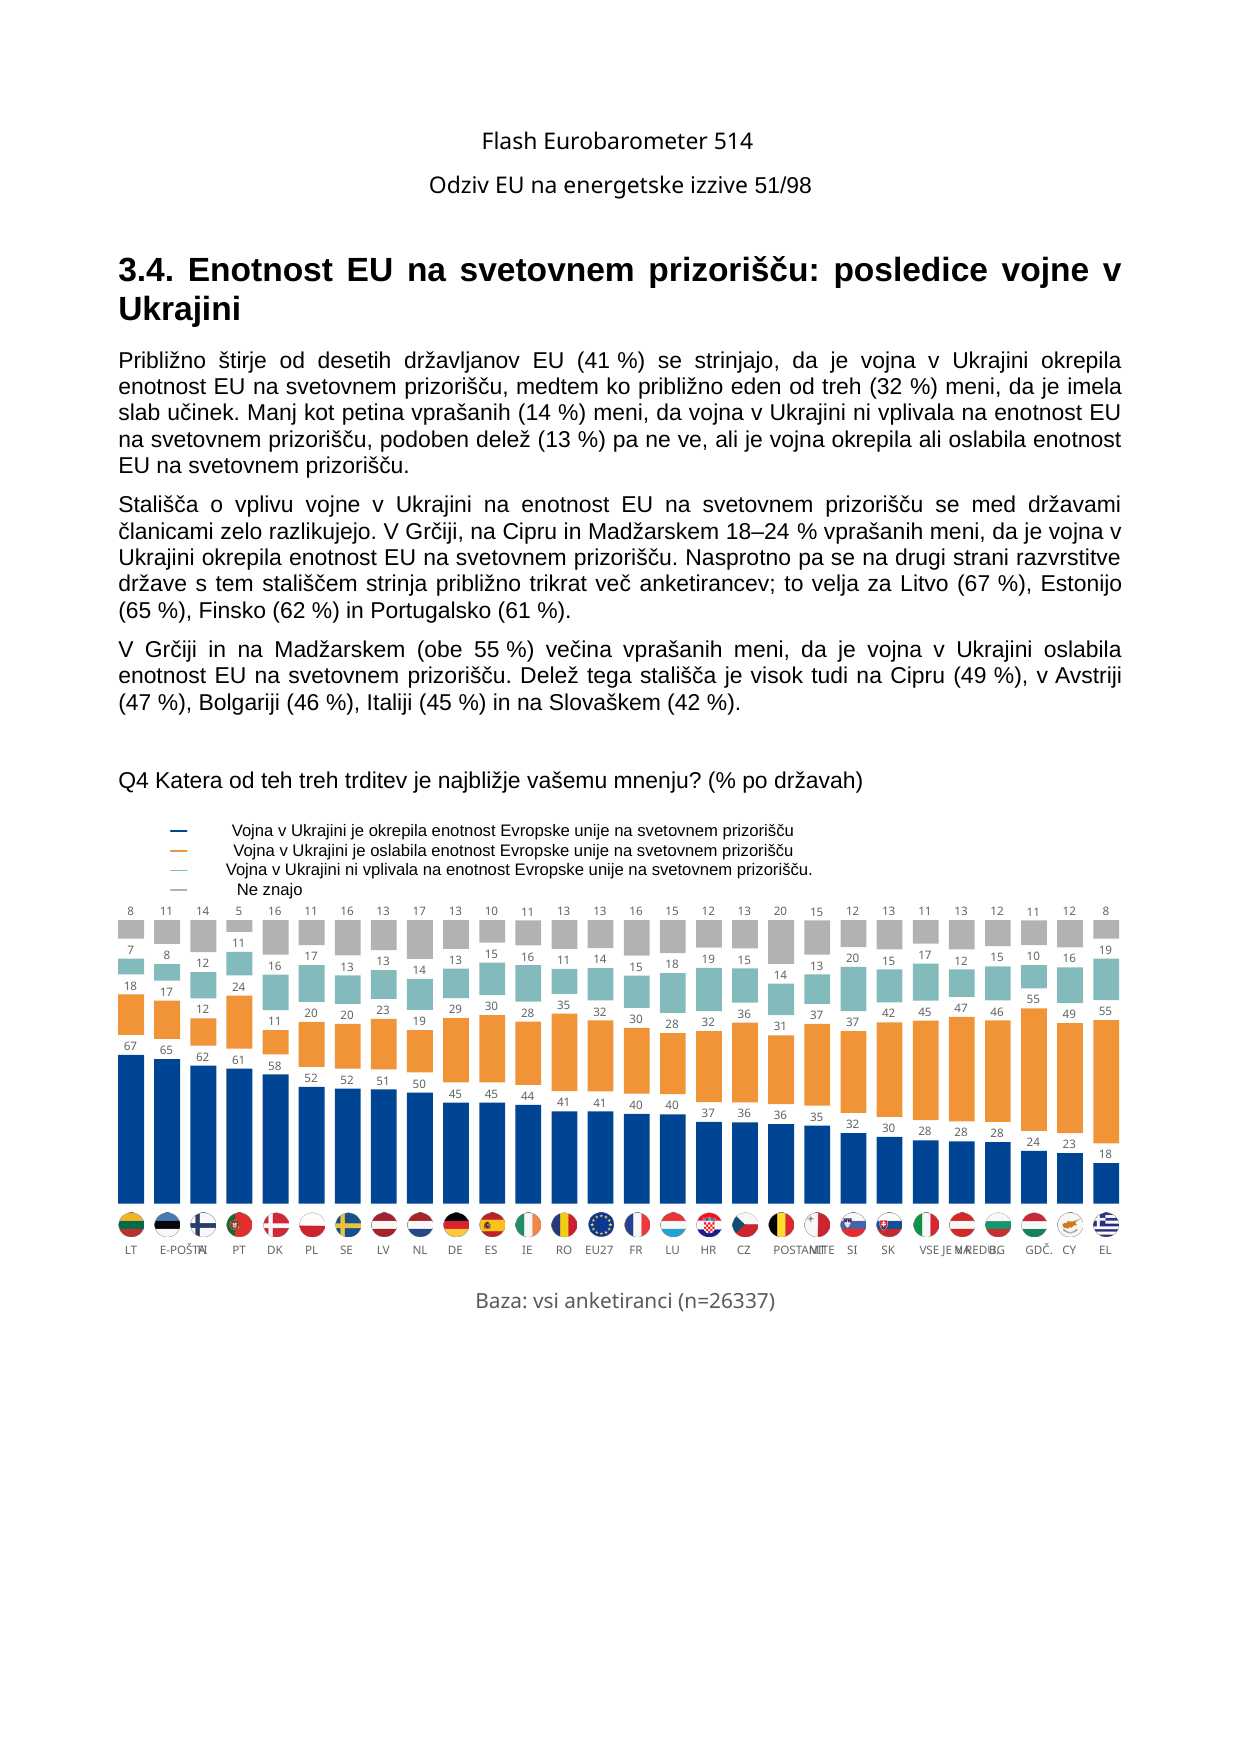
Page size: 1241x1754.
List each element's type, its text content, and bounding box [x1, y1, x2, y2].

picture [190, 1212, 216, 1237]
picture [263, 1212, 289, 1237]
picture [443, 1212, 469, 1237]
subtitle 3.4. Enotnost EU na svetovnem prizorišču: posledice vojne v Ukrajini [118, 250, 1122, 328]
text V Grčiji in na Madžarskem (obe 55 %) večina vprašanih meni, da je vojna v Ukrajini oslabila enotnost EU na svetovnem prizorišču. Delež tega stališča je visok tudi na Cipru (49 %), v Avstriji (47 %), Bolgariji (46 %), Italiji (45 %) in na Slovaškem (42 %). [118, 636, 1122, 715]
picture [804, 1212, 830, 1237]
picture [1093, 1212, 1119, 1237]
text Stališča o vplivu vojne v Ukrajini na enotnost EU na svetovnem prizorišču se med državami članicami zelo razlikujejo. V Grčiji, na Cipru in Madžarskem 18–24 % vprašanih meni, da je vojna v Ukrajini okrepila enotnost EU na svetovnem prizorišču. Nasprotno pa se na drugi strani razvrstitve države s tem stališčem strinja približno trikrat več anketirancev; to velja za Litvo (67 %), Estonijo (65 %), Finsko (62 %) in Portugalsko (61 %). [118, 491, 1122, 623]
text Približno štirje od desetih državljanov EU (41 %) se strinjajo, da je vojna v Ukrajini okrepila enotnost EU na svetovnem prizorišču, medtem ko približno eden od treh (32 %) meni, da je imela slab učinek. Manj kot petina vprašanih (14 %) meni, da vojna v Ukrajini ni vplivala na enotnost EU na svetovnem prizorišču, podoben delež (13 %) pa ne ve, ali je vojna okrepila ali oslabila enotnost EU na svetovnem prizorišču. [118, 347, 1122, 478]
picture [840, 1212, 866, 1237]
picture [732, 1212, 758, 1237]
picture [624, 1212, 650, 1237]
picture [876, 1212, 902, 1237]
picture [479, 1212, 505, 1237]
picture [335, 1212, 361, 1237]
picture [913, 1212, 939, 1237]
picture [949, 1212, 975, 1237]
picture [154, 1212, 180, 1237]
picture [515, 1212, 541, 1237]
picture [660, 1212, 686, 1237]
picture [371, 1212, 397, 1237]
picture [407, 1212, 433, 1237]
picture [1021, 1212, 1047, 1237]
picture [1057, 1212, 1083, 1237]
picture [696, 1212, 722, 1237]
picture [588, 1212, 614, 1237]
picture [118, 1212, 144, 1237]
picture [985, 1212, 1011, 1237]
picture [551, 1212, 577, 1237]
text Q4 Katera od teh treh trditev je najbližje vašemu mnenju? (% po državah) [118, 767, 1122, 793]
picture [299, 1212, 325, 1237]
picture [226, 1212, 252, 1237]
picture [768, 1212, 794, 1237]
